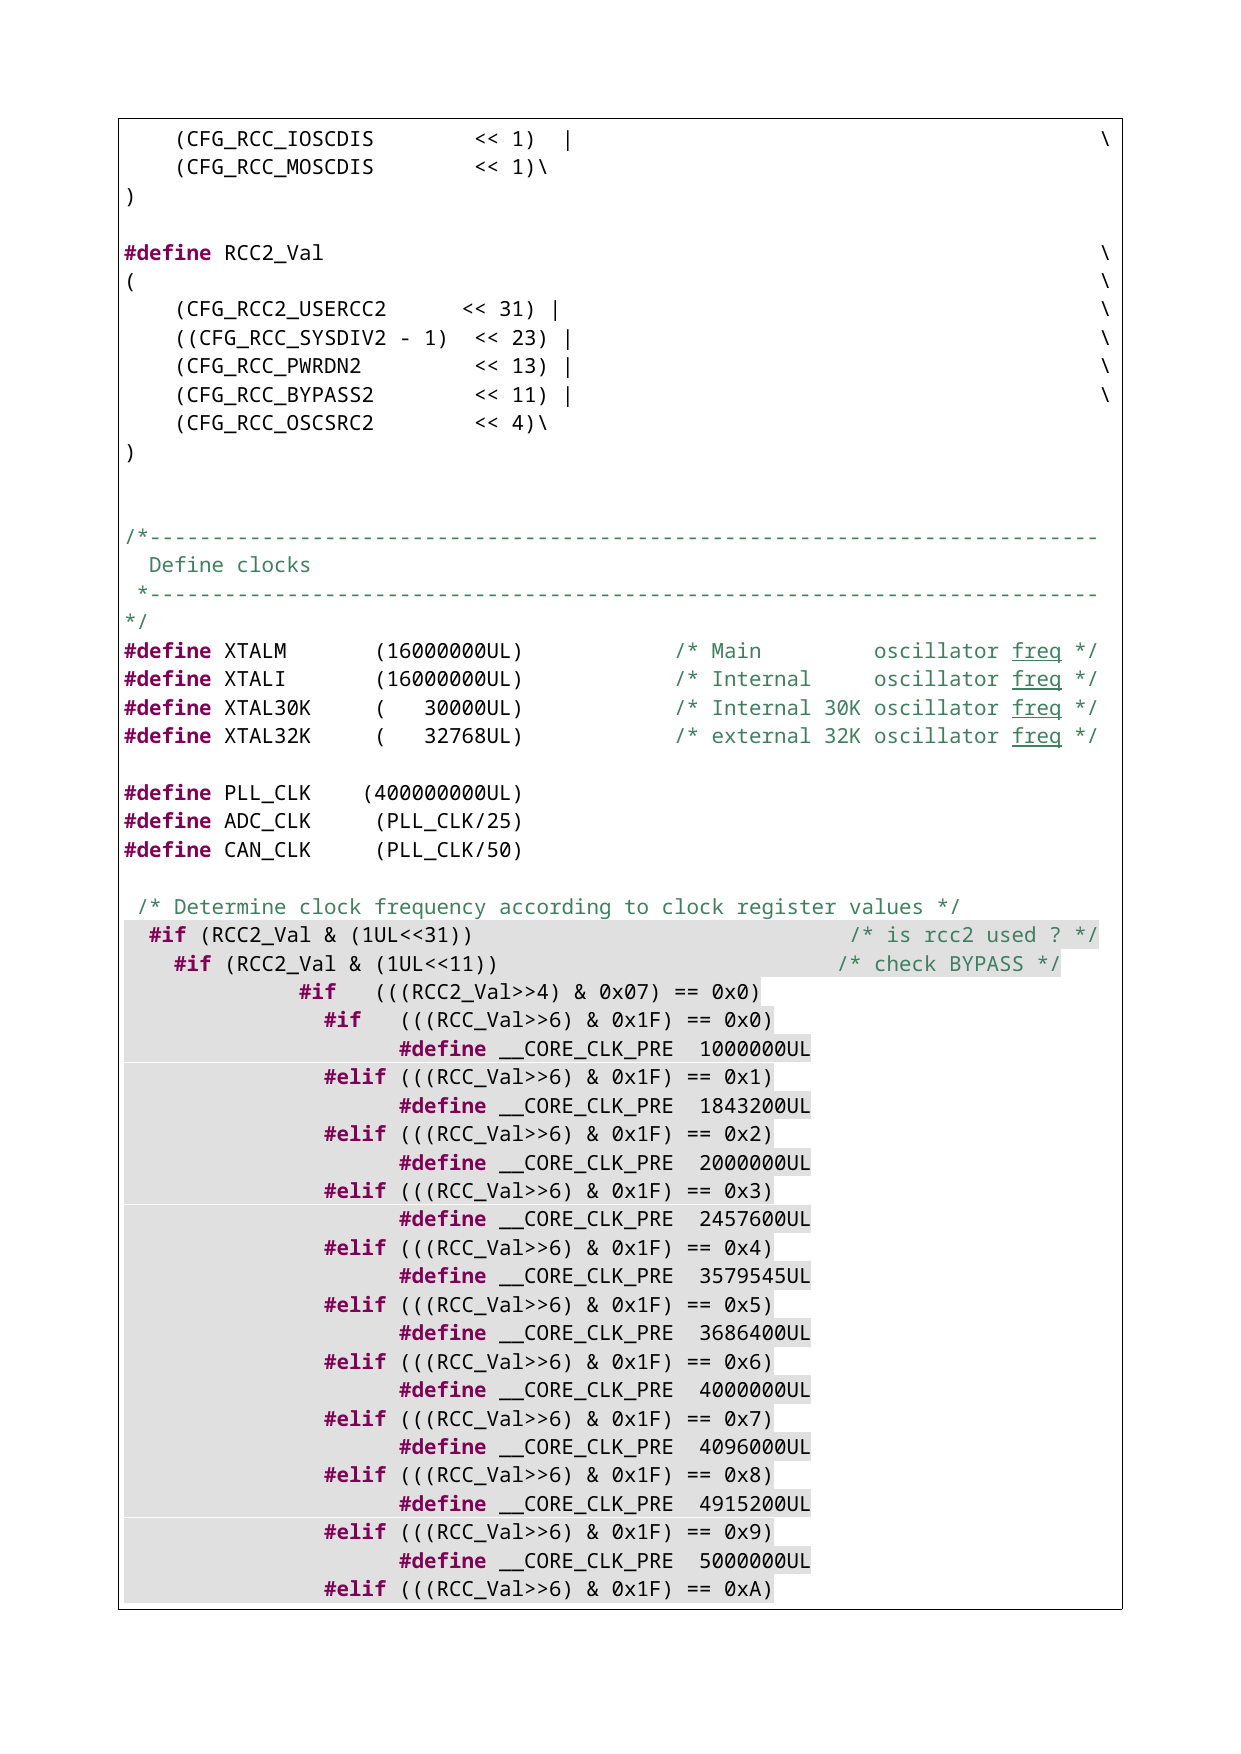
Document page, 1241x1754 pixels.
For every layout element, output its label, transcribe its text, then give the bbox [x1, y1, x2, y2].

table_cell (CFG_RCC_IOSCDIS << 1) | \ (CFG_RCC_MOSCDIS << 1)\ ) #define RCC2_Val \ ( \ (CFG_RCC2_USERCC2 << 31) | \ ((CFG_RCC_SYSDIV2 - 1) << 23) | \ (CFG_RCC_PWRDN2 << 13) | \ (CFG_RCC_BYPASS2 << 11) | \ (CFG_RCC_OSCSRC2 << 4)\ ) /*---------------------------------------------------------------------------- Define clocks *----------------------------------------------------------------------------*/ #define XTALM (16000000UL) /* Main oscillator freq */ #define XTALI (16000000UL) /* Internal oscillator freq */ #define XTAL30K ( 30000UL) /* Internal 30K oscillator freq */ #define XTAL32K ( 32768UL) /* external 32K oscillator freq */ #define PLL_CLK (400000000UL) #define ADC_CLK (PLL_CLK/25) #define CAN_CLK (PLL_CLK/50) /* Determine clock frequency according to clock register values */ #if (RCC2_Val & (1UL<<31)) /* is rcc2 used ? */ #if (RCC2_Val & (1UL<<11)) /* check BYPASS */ #if (((RCC2_Val>>4) & 0x07) == 0x0) #if (((RCC_Val>>6) & 0x1F) == 0x0) #define __CORE_CLK_PRE 1000000UL #elif (((RCC_Val>>6) & 0x1F) == 0x1) #define __CORE_CLK_PRE 1843200UL #elif (((RCC_Val>>6) & 0x1F) == 0x2) #define __CORE_CLK_PRE 2000000UL #elif (((RCC_Val>>6) & 0x1F) == 0x3) #define __CORE_CLK_PRE 2457600UL #elif (((RCC_Val>>6) & 0x1F) == 0x4) #define __CORE_CLK_PRE 3579545UL #elif (((RCC_Val>>6) & 0x1F) == 0x5) #define __CORE_CLK_PRE 3686400UL #elif (((RCC_Val>>6) & 0x1F) == 0x6) #define __CORE_CLK_PRE 4000000UL #elif (((RCC_Val>>6) & 0x1F) == 0x7) #define __CORE_CLK_PRE 4096000UL #elif (((RCC_Val>>6) & 0x1F) == 0x8) #define __CORE_CLK_PRE 4915200UL #elif (((RCC_Val>>6) & 0x1F) == 0x9) #define __CORE_CLK_PRE 5000000UL #elif (((RCC_Val>>6) & 0x1F) == 0xA) [119, 119, 1122, 1608]
